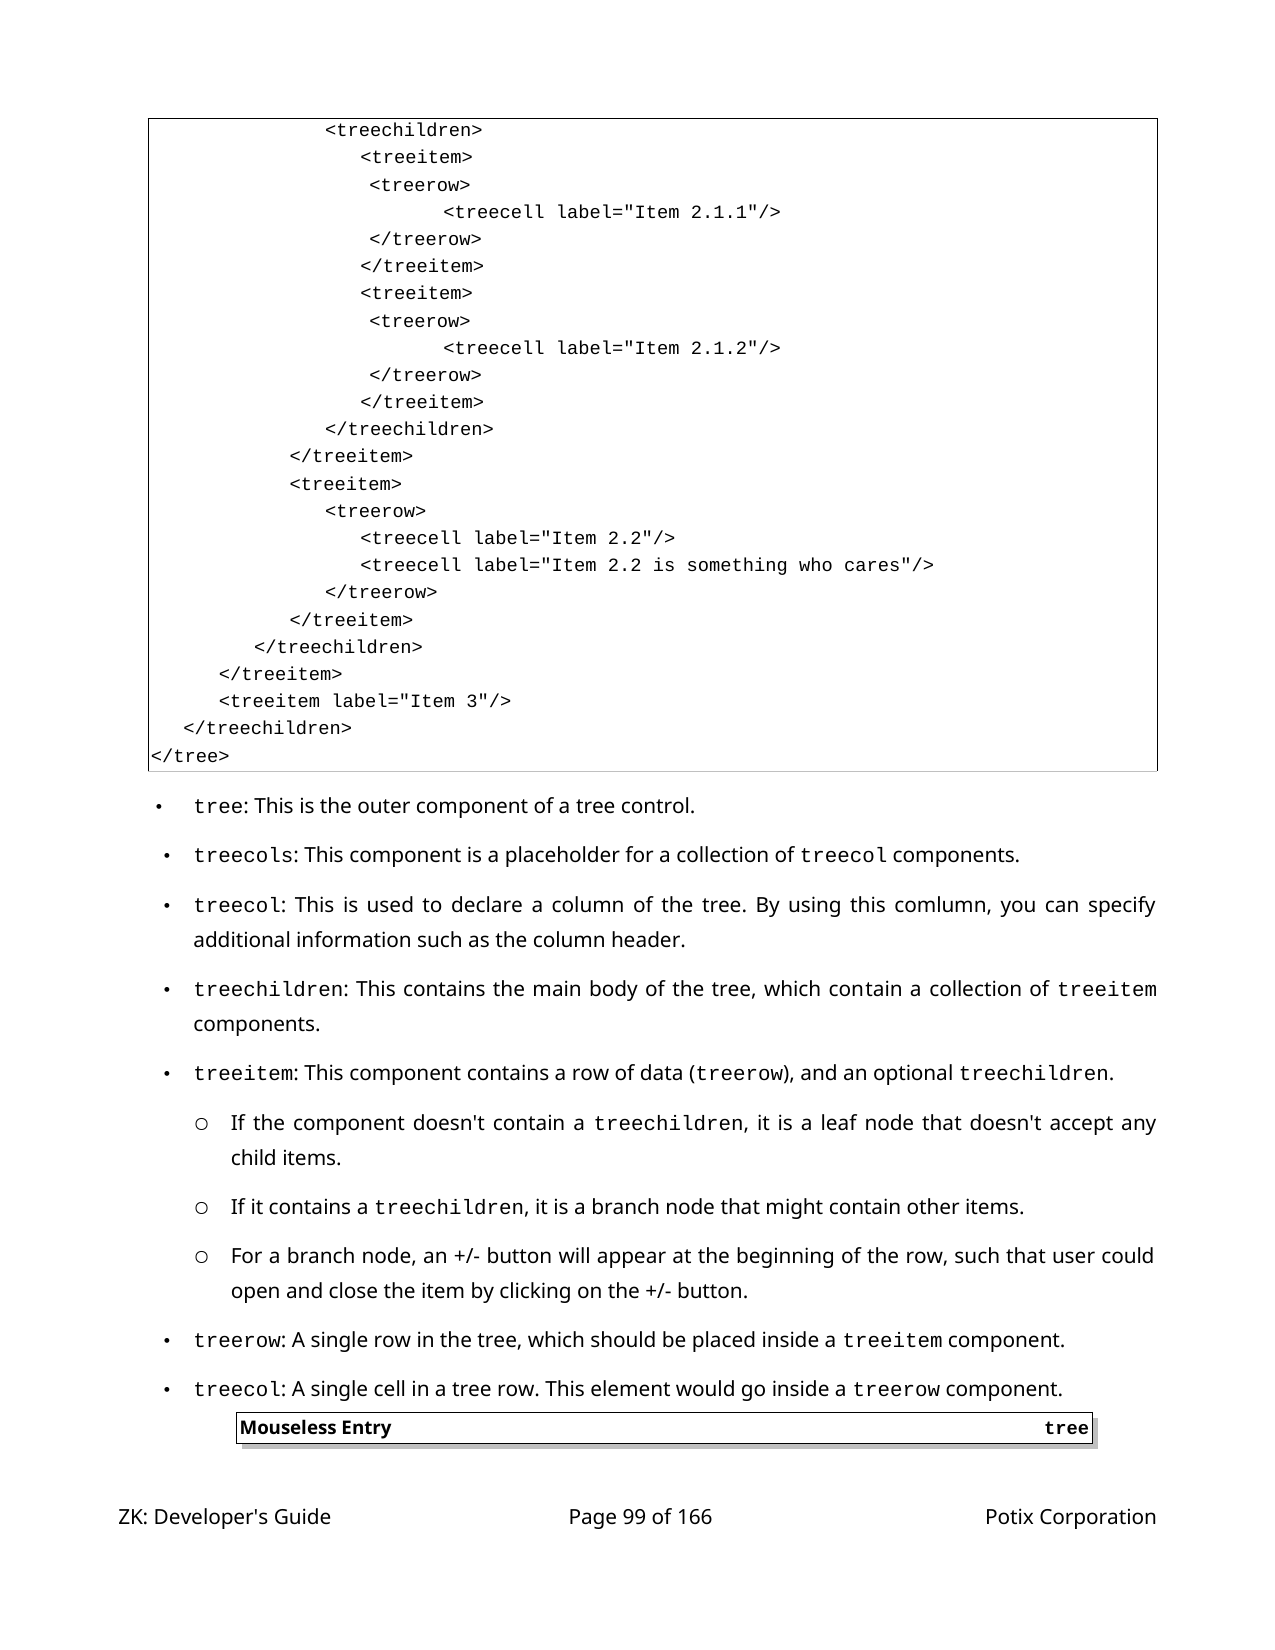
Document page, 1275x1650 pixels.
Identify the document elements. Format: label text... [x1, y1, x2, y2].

text <treerow> [149, 308, 1157, 333]
text </treerow> [149, 580, 1157, 604]
text <treeitem> [149, 472, 1157, 496]
text </treerow> [149, 227, 1157, 251]
text </treeitem> [149, 390, 1157, 414]
text </treechildren> [149, 716, 1157, 741]
list tree: This is the outer component of a tree control. [156, 791, 1157, 820]
text <treeitem> [149, 145, 1157, 169]
text <treeitem> [149, 281, 1157, 306]
text <treerow> [149, 499, 1157, 523]
text </treechildren> [149, 635, 1157, 659]
text </treeitem> [149, 662, 1157, 686]
text </treeitem> [149, 254, 1157, 278]
text <treecell label="Item 2.2 is something who cares"/> [149, 553, 1157, 577]
list If the component doesn't contain a treechildren, it is a leaf node that doesn't accept any child items. [193, 1108, 1157, 1171]
text </treerow> [149, 363, 1157, 387]
list treecol: A single cell in a tree row. This element would go inside a treerow component. [164, 1374, 1157, 1403]
text <treecell label="Item 2.1.1"/> [149, 200, 1157, 224]
text <treeitem label="Item 3"/> [149, 689, 1157, 713]
text </tree> [149, 743, 1157, 771]
text <treerow> [149, 172, 1157, 197]
list If it contains a treechildren, it is a branch node that might contain other items. [193, 1192, 1157, 1221]
text <treecell label="Item 2.2"/> [149, 526, 1157, 550]
text </treeitem> [149, 607, 1157, 632]
list treechildren: This contains the main body of the tree, which contain a collection of treeitem components. [164, 974, 1157, 1038]
list treerow: A single row in the tree, which should be placed inside a treeitem component. [164, 1325, 1157, 1354]
list treecol: This is used to declare a column of the tree. By using this comlumn, you can specify additional information such as the column header. [164, 890, 1157, 953]
list treecols: This component is a placeholder for a collection of treecol components. [164, 841, 1157, 869]
text </treeitem> [149, 444, 1157, 469]
text Mouseless Entry tree [237, 1413, 1092, 1443]
list treeitem: This component contains a row of data (treerow), and an optional treechildren. [164, 1058, 1157, 1087]
text </treechildren> [149, 417, 1157, 441]
list For a branch node, an +/- button will appear at the beginning of the row, such that user could open and close the item by clicking on the +/- button. [193, 1241, 1157, 1304]
text <treecell label="Item 2.1.2"/> [149, 336, 1157, 360]
text <treechildren> [149, 119, 1157, 142]
